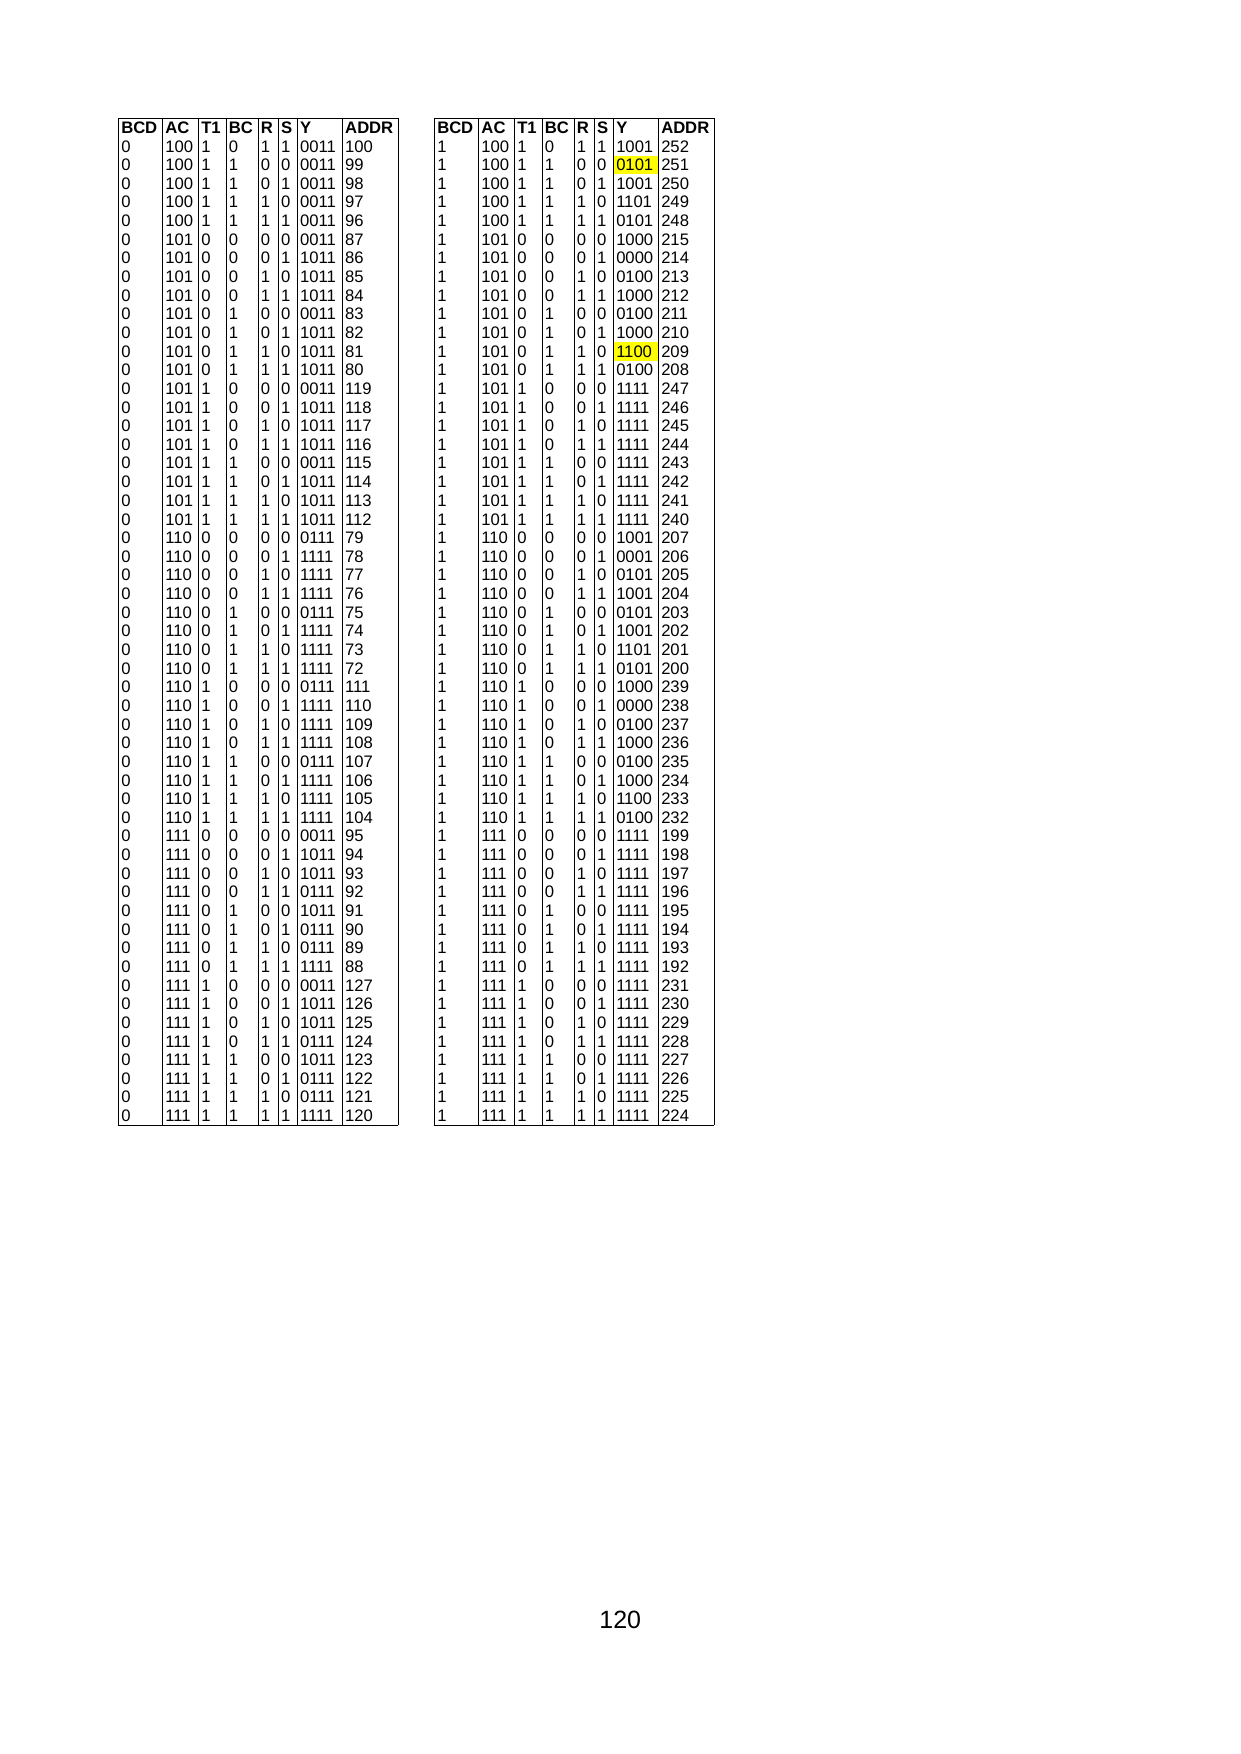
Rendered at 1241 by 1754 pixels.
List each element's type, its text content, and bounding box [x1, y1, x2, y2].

table_header R [259, 119, 278, 137]
table_cell 0 [227, 584, 258, 603]
table_cell 111 [163, 1013, 198, 1032]
table_cell 1 [279, 361, 297, 379]
table_cell 237 [659, 715, 714, 733]
table_cell 1 [259, 193, 278, 211]
table_cell 0011 [298, 156, 342, 174]
table_cell 205 [659, 566, 714, 584]
table_cell 0 [575, 249, 594, 267]
table_cell 1 [199, 174, 226, 193]
table_cell 101 [479, 286, 514, 305]
table_header T1 [199, 119, 226, 137]
table_cell 0 [199, 268, 226, 286]
table_cell 0 [227, 379, 258, 398]
table_cell 0 [595, 342, 613, 361]
table_cell 0 [259, 678, 278, 696]
table_cell 0 [199, 529, 226, 547]
table_cell 0 [119, 398, 162, 417]
table_cell 101 [163, 286, 198, 305]
table_cell 101 [163, 230, 198, 249]
table_cell 0 [279, 454, 297, 472]
table_cell [399, 901, 434, 920]
table_cell [399, 827, 434, 845]
table_cell 0 [227, 734, 258, 752]
table_cell [399, 957, 434, 976]
table_cell 0 [543, 137, 574, 156]
table_cell 98 [343, 174, 398, 193]
table_cell 0 [119, 230, 162, 249]
table_cell 1100 [614, 342, 658, 361]
table_cell 125 [343, 1013, 398, 1032]
table_cell 0 [575, 547, 594, 566]
table_cell [399, 268, 434, 286]
table_cell 101 [479, 491, 514, 510]
table_cell 0 [199, 361, 226, 379]
table_cell 126 [343, 995, 398, 1013]
table_cell 110 [479, 547, 514, 566]
table_cell 1 [435, 827, 478, 845]
table_cell 1 [595, 696, 613, 715]
table_cell 1 [279, 1106, 297, 1125]
table_cell 1111 [614, 1106, 658, 1125]
table_cell [399, 696, 434, 715]
table_cell 1 [515, 211, 542, 230]
table_cell 1 [227, 342, 258, 361]
table_cell 1 [227, 771, 258, 789]
table_cell 1 [575, 361, 594, 379]
table_cell 0 [119, 249, 162, 267]
table_cell 1 [435, 584, 478, 603]
table_cell 0 [259, 920, 278, 939]
table_cell 1111 [614, 901, 658, 920]
table_cell 0 [575, 752, 594, 771]
table_cell 1 [435, 920, 478, 939]
table_cell 1 [259, 939, 278, 957]
table_cell 0011 [298, 193, 342, 211]
table_cell 110 [163, 529, 198, 547]
table_cell 1 [227, 491, 258, 510]
table_cell 0 [595, 1013, 613, 1032]
table_cell 0 [119, 957, 162, 976]
table_cell 1 [575, 342, 594, 361]
table_header ADDR [659, 119, 714, 137]
table_cell 1 [515, 1013, 542, 1032]
table_cell 1001 [614, 584, 658, 603]
table_cell 0 [543, 529, 574, 547]
table_cell 1 [435, 1032, 478, 1051]
table_cell 1 [543, 361, 574, 379]
table_cell [399, 156, 434, 174]
table_cell 1101 [614, 640, 658, 659]
table_cell 209 [659, 342, 714, 361]
table_cell [399, 398, 434, 417]
table_cell 1111 [614, 473, 658, 491]
table_cell 111 [163, 939, 198, 957]
table_header R [575, 119, 594, 137]
table_cell [399, 1051, 434, 1069]
table_cell [399, 715, 434, 733]
table_cell 1 [515, 1088, 542, 1106]
table_cell 95 [343, 827, 398, 845]
table_cell 1 [227, 752, 258, 771]
table_cell 90 [343, 920, 398, 939]
table_cell 0 [575, 1069, 594, 1088]
table_cell 92 [343, 883, 398, 901]
table_cell [399, 1069, 434, 1088]
table_cell 0 [543, 547, 574, 566]
table_cell 193 [659, 939, 714, 957]
table_cell [399, 510, 434, 528]
table_cell 111 [479, 920, 514, 939]
table_cell 238 [659, 696, 714, 715]
table_cell 1001 [614, 529, 658, 547]
table_cell 1 [543, 174, 574, 193]
table_cell 1 [543, 193, 574, 211]
table_cell 1 [199, 790, 226, 808]
table_cell 1 [543, 808, 574, 827]
table_cell 1 [595, 1032, 613, 1051]
table_cell 0 [279, 230, 297, 249]
table_cell 0 [119, 1106, 162, 1125]
table_cell 195 [659, 901, 714, 920]
table_cell 0 [119, 715, 162, 733]
table_cell 0 [543, 827, 574, 845]
table_cell 1111 [614, 379, 658, 398]
table_cell [399, 305, 434, 323]
table_cell 1 [435, 1013, 478, 1032]
table_cell 119 [343, 379, 398, 398]
table_header AC [479, 119, 514, 137]
table_cell 1111 [614, 883, 658, 901]
table_cell [399, 529, 434, 547]
table_cell 0 [119, 174, 162, 193]
table_cell 0 [227, 230, 258, 249]
table_cell 1 [435, 398, 478, 417]
table_cell 1 [259, 566, 278, 584]
table_cell 0 [595, 790, 613, 808]
table_cell 0 [515, 342, 542, 361]
table_cell 0 [575, 230, 594, 249]
table_cell 1 [515, 1051, 542, 1069]
table_cell 0 [515, 901, 542, 920]
table_cell 0 [279, 156, 297, 174]
table_cell 111 [343, 678, 398, 696]
table_cell 111 [479, 864, 514, 883]
table_cell 111 [479, 1106, 514, 1125]
table_cell 0 [543, 678, 574, 696]
table_cell 1 [575, 286, 594, 305]
table_cell 1 [435, 137, 478, 156]
table_cell 100 [163, 137, 198, 156]
table_cell 101 [163, 268, 198, 286]
table_cell 1011 [298, 323, 342, 342]
table_cell 0100 [614, 305, 658, 323]
table_cell 0 [227, 883, 258, 901]
table_cell 0 [199, 249, 226, 267]
table_cell 0 [119, 976, 162, 994]
table_cell 1 [595, 361, 613, 379]
table_cell [399, 417, 434, 435]
table_cell 0 [199, 305, 226, 323]
table_cell 101 [163, 249, 198, 267]
table_cell 0 [227, 827, 258, 845]
table_cell 1 [543, 454, 574, 472]
table_cell 244 [659, 435, 714, 454]
table_cell 1 [227, 361, 258, 379]
table_cell [399, 249, 434, 267]
table_cell 0 [575, 827, 594, 845]
table_cell 0100 [614, 752, 658, 771]
table_cell 1111 [298, 957, 342, 976]
table_cell 1 [279, 622, 297, 640]
table_cell 1 [199, 211, 226, 230]
table_cell 0 [575, 771, 594, 789]
table_cell 0 [119, 379, 162, 398]
table_cell 1 [515, 156, 542, 174]
table_cell 1 [543, 156, 574, 174]
table_cell 0 [279, 976, 297, 994]
table_cell 94 [343, 845, 398, 864]
table_cell 0 [199, 640, 226, 659]
table_cell 1 [435, 454, 478, 472]
table_cell 1 [279, 286, 297, 305]
table_cell 0 [575, 174, 594, 193]
table_cell 210 [659, 323, 714, 342]
table_cell 0 [595, 529, 613, 547]
table_cell 1 [259, 808, 278, 827]
table_cell 0 [119, 1069, 162, 1088]
table_cell 1111 [614, 1013, 658, 1032]
table_cell 1100 [614, 790, 658, 808]
table_cell 1 [595, 547, 613, 566]
table_cell 116 [343, 435, 398, 454]
table_cell 1 [435, 640, 478, 659]
table_cell 1 [435, 939, 478, 957]
table_cell [399, 361, 434, 379]
table_cell 101 [163, 323, 198, 342]
table_cell 1 [595, 771, 613, 789]
table_cell 1111 [298, 640, 342, 659]
table_cell 110 [163, 790, 198, 808]
table_cell 72 [343, 659, 398, 678]
table_cell 225 [659, 1088, 714, 1106]
table_cell 101 [163, 454, 198, 472]
table_cell 0 [119, 342, 162, 361]
table_cell 0 [119, 454, 162, 472]
table_cell 0 [119, 622, 162, 640]
table_cell 1 [595, 137, 613, 156]
table_cell 1111 [614, 845, 658, 864]
table_cell 0 [227, 1013, 258, 1032]
table_cell 0 [227, 137, 258, 156]
table_cell 111 [163, 827, 198, 845]
table_cell 1000 [614, 230, 658, 249]
table_cell 1 [435, 883, 478, 901]
table_cell 1 [279, 1032, 297, 1051]
table_cell 0 [543, 584, 574, 603]
table_cell 1 [515, 808, 542, 827]
table_cell 1 [435, 193, 478, 211]
table_cell [399, 603, 434, 622]
table_cell 0000 [614, 249, 658, 267]
table_cell 110 [479, 752, 514, 771]
table_cell 0 [199, 883, 226, 901]
table_cell 1 [543, 920, 574, 939]
table_cell 101 [479, 398, 514, 417]
table_cell 229 [659, 1013, 714, 1032]
table_cell 1 [575, 193, 594, 211]
table_cell 0 [259, 230, 278, 249]
table_cell 1 [259, 1013, 278, 1032]
table_cell 114 [343, 473, 398, 491]
table_cell 0 [227, 864, 258, 883]
table_cell 0 [199, 584, 226, 603]
table_cell 1 [515, 193, 542, 211]
table_cell 1 [199, 1069, 226, 1088]
table_cell 0 [279, 193, 297, 211]
table_cell 0 [259, 529, 278, 547]
table_cell 0 [575, 379, 594, 398]
table_cell 1111 [614, 939, 658, 957]
table_cell 0 [595, 901, 613, 920]
table_cell [399, 547, 434, 566]
table_cell 1 [543, 510, 574, 528]
table_cell 1 [279, 771, 297, 789]
table_cell 1 [259, 715, 278, 733]
table_header T1 [515, 119, 542, 137]
table_cell 0 [227, 435, 258, 454]
table_cell 211 [659, 305, 714, 323]
table_cell 0 [575, 1051, 594, 1069]
table_cell 0 [259, 174, 278, 193]
table_cell 215 [659, 230, 714, 249]
table_cell 0 [227, 715, 258, 733]
table_cell 1000 [614, 771, 658, 789]
table_cell [399, 939, 434, 957]
table_cell 0100 [614, 715, 658, 733]
table_cell 0 [515, 584, 542, 603]
table_cell 0111 [298, 752, 342, 771]
table_cell 248 [659, 211, 714, 230]
table_cell 1 [435, 379, 478, 398]
table_cell 0 [543, 845, 574, 864]
table_cell 0 [259, 771, 278, 789]
table_cell [399, 864, 434, 883]
table_cell 1 [575, 1088, 594, 1106]
table_cell 1 [199, 1051, 226, 1069]
table_cell 1 [435, 957, 478, 976]
table_cell 0 [119, 920, 162, 939]
table_cell 1 [575, 491, 594, 510]
table_cell 1 [515, 398, 542, 417]
table_cell 1 [515, 1032, 542, 1051]
table_cell 1 [199, 1013, 226, 1032]
table_cell 0 [119, 883, 162, 901]
table_cell 0 [575, 976, 594, 994]
table_cell 1 [543, 323, 574, 342]
table_cell 101 [163, 473, 198, 491]
table_cell 0111 [298, 883, 342, 901]
table_cell 0 [259, 323, 278, 342]
table_cell 0 [515, 249, 542, 267]
table_cell 1 [575, 1106, 594, 1125]
table_header BC [543, 119, 574, 137]
table_cell 100 [479, 174, 514, 193]
table_cell 0 [119, 529, 162, 547]
table_cell [399, 1013, 434, 1032]
table_cell 111 [479, 1051, 514, 1069]
table_cell 1 [227, 174, 258, 193]
table_cell 1 [435, 342, 478, 361]
table_cell 110 [343, 696, 398, 715]
table_cell 111 [479, 939, 514, 957]
table_cell 1 [515, 379, 542, 398]
table_cell 0 [515, 566, 542, 584]
table_cell 0 [119, 286, 162, 305]
table_cell 1 [199, 417, 226, 435]
table_cell 111 [163, 845, 198, 864]
table_cell 100 [479, 193, 514, 211]
table_cell 1 [575, 1032, 594, 1051]
table_cell 1 [279, 547, 297, 566]
table_cell 108 [343, 734, 398, 752]
table_cell 1 [259, 286, 278, 305]
table_cell 96 [343, 211, 398, 230]
table_cell 0 [227, 417, 258, 435]
table_cell 0111 [298, 939, 342, 957]
table_cell 0 [119, 827, 162, 845]
table_cell 1011 [298, 1051, 342, 1069]
table_cell 106 [343, 771, 398, 789]
table_cell 1 [199, 1032, 226, 1051]
table_cell 1 [259, 510, 278, 528]
table_cell 110 [479, 566, 514, 584]
table_cell 84 [343, 286, 398, 305]
table_cell 1111 [298, 659, 342, 678]
table_cell 111 [479, 845, 514, 864]
table_cell [399, 845, 434, 864]
table_cell 1 [575, 640, 594, 659]
table_cell 1 [543, 603, 574, 622]
table_cell 0 [199, 659, 226, 678]
table_cell 240 [659, 510, 714, 528]
table_cell 1 [515, 510, 542, 528]
table_cell 1 [259, 640, 278, 659]
table_cell 101 [163, 510, 198, 528]
table_cell 111 [163, 901, 198, 920]
table_cell 1 [595, 883, 613, 901]
table_cell 1 [279, 398, 297, 417]
table_cell [399, 286, 434, 305]
table_cell [399, 995, 434, 1013]
table_cell 109 [343, 715, 398, 733]
table_cell 1 [435, 995, 478, 1013]
table_cell 0 [575, 156, 594, 174]
table_cell 0 [543, 1032, 574, 1051]
table_cell 1 [515, 715, 542, 733]
table_cell 81 [343, 342, 398, 361]
table_cell 0 [259, 249, 278, 267]
table_cell 0 [575, 920, 594, 939]
table_cell 1 [227, 1069, 258, 1088]
table_cell 1 [227, 510, 258, 528]
table_cell 1 [227, 659, 258, 678]
table_cell 1 [515, 435, 542, 454]
table_cell 1011 [298, 864, 342, 883]
table_cell 0 [119, 734, 162, 752]
table_header Y [298, 119, 342, 137]
table_cell 0 [119, 640, 162, 659]
table_cell 0 [515, 864, 542, 883]
table_cell 101 [479, 473, 514, 491]
table_cell 0101 [614, 156, 658, 174]
table_cell 1 [575, 584, 594, 603]
table_cell 100 [163, 211, 198, 230]
table_cell 1 [199, 1106, 226, 1125]
table_cell 1 [435, 603, 478, 622]
table_cell 0 [279, 901, 297, 920]
table_cell 1 [435, 417, 478, 435]
table_cell 123 [343, 1051, 398, 1069]
table_cell 0 [119, 752, 162, 771]
table_cell 1 [435, 547, 478, 566]
table_cell 1 [515, 771, 542, 789]
table_cell 1011 [298, 845, 342, 864]
table_cell 1 [435, 361, 478, 379]
table_cell 104 [343, 808, 398, 827]
table_cell 1011 [298, 510, 342, 528]
table_cell [399, 323, 434, 342]
table_cell 0 [543, 734, 574, 752]
table_cell 1111 [614, 976, 658, 994]
table_cell 1 [227, 473, 258, 491]
table_cell 1 [435, 230, 478, 249]
table_cell 1000 [614, 678, 658, 696]
table_cell 0 [575, 323, 594, 342]
table_cell 1 [199, 752, 226, 771]
table_cell 100 [479, 137, 514, 156]
table_cell 1 [279, 323, 297, 342]
table_cell 110 [163, 640, 198, 659]
table_cell 1 [199, 678, 226, 696]
table_cell 1 [227, 156, 258, 174]
table_cell 110 [479, 529, 514, 547]
table_cell 0 [119, 845, 162, 864]
table_cell 1 [435, 1069, 478, 1088]
table_cell 1 [259, 864, 278, 883]
table_cell 101 [163, 342, 198, 361]
table_cell 214 [659, 249, 714, 267]
table_cell 0 [595, 752, 613, 771]
table_cell 1011 [298, 249, 342, 267]
table_cell 208 [659, 361, 714, 379]
table_cell 1 [435, 510, 478, 528]
table_header BCD [435, 119, 478, 137]
table_cell 0 [515, 920, 542, 939]
table_cell 77 [343, 566, 398, 584]
table_cell 1 [199, 976, 226, 994]
table_cell 0 [515, 323, 542, 342]
table_cell 1 [227, 901, 258, 920]
table_cell 1 [435, 268, 478, 286]
table_cell 1 [575, 268, 594, 286]
table_cell 1 [595, 584, 613, 603]
table_cell [399, 734, 434, 752]
table_cell 1 [227, 957, 258, 976]
table_cell 0 [515, 305, 542, 323]
table_cell 0 [119, 510, 162, 528]
table_cell 110 [163, 547, 198, 566]
table_cell 1011 [298, 268, 342, 286]
table_cell 101 [479, 417, 514, 435]
table_cell 111 [479, 883, 514, 901]
table_cell 1 [199, 696, 226, 715]
table_cell 1 [279, 584, 297, 603]
table_cell 101 [479, 435, 514, 454]
table_cell 249 [659, 193, 714, 211]
table_cell 1 [199, 510, 226, 528]
table_cell 0 [259, 603, 278, 622]
table_cell 111 [163, 1051, 198, 1069]
table_cell 1 [575, 659, 594, 678]
table_cell 1111 [614, 1051, 658, 1069]
table_cell 1 [435, 566, 478, 584]
table_cell 1 [595, 920, 613, 939]
table_cell 1 [279, 957, 297, 976]
table_cell 0 [259, 995, 278, 1013]
table_cell 1 [595, 174, 613, 193]
table_cell 0 [543, 864, 574, 883]
table_cell 1 [435, 286, 478, 305]
table_cell 1 [227, 808, 258, 827]
table_cell 0 [119, 361, 162, 379]
table_cell 0 [119, 156, 162, 174]
table_cell 0100 [614, 268, 658, 286]
table_cell 111 [479, 1069, 514, 1088]
table_cell 0 [259, 696, 278, 715]
table_cell 1 [435, 249, 478, 267]
table_cell 0 [259, 379, 278, 398]
table_cell 111 [479, 1013, 514, 1032]
table_cell 0111 [298, 1032, 342, 1051]
table_cell 1 [595, 510, 613, 528]
table_cell 0 [595, 640, 613, 659]
table_cell 1 [595, 211, 613, 230]
table_cell 230 [659, 995, 714, 1013]
table_cell 0 [119, 771, 162, 789]
table_cell 89 [343, 939, 398, 957]
table_cell 1 [259, 211, 278, 230]
table_cell 0011 [298, 454, 342, 472]
table_cell 0 [575, 473, 594, 491]
table_cell 0 [575, 529, 594, 547]
table_cell 0 [227, 529, 258, 547]
table_cell 0 [227, 566, 258, 584]
table_cell 0111 [298, 1088, 342, 1106]
table_cell 0 [595, 1088, 613, 1106]
table_cell 83 [343, 305, 398, 323]
table_cell 101 [479, 510, 514, 528]
table_cell 0 [227, 286, 258, 305]
table_cell 0 [199, 323, 226, 342]
table_cell [399, 342, 434, 361]
table_cell 0 [119, 417, 162, 435]
table_cell 1 [199, 1088, 226, 1106]
table_cell 196 [659, 883, 714, 901]
table_cell 226 [659, 1069, 714, 1088]
table_cell 1 [259, 417, 278, 435]
table_cell 252 [659, 137, 714, 156]
table_cell 1 [435, 901, 478, 920]
table_cell 1 [543, 473, 574, 491]
table_cell 0 [595, 268, 613, 286]
table_cell 0 [543, 715, 574, 733]
table_cell 1 [199, 435, 226, 454]
table_cell 1 [595, 473, 613, 491]
table_cell 0 [515, 230, 542, 249]
table_cell 0 [199, 342, 226, 361]
table_cell 1 [515, 734, 542, 752]
table_cell 101 [479, 249, 514, 267]
table_cell 0101 [614, 211, 658, 230]
table_cell 232 [659, 808, 714, 827]
table_cell 0 [543, 230, 574, 249]
table_cell 110 [163, 696, 198, 715]
table_cell 1000 [614, 323, 658, 342]
table_cell 0 [119, 491, 162, 510]
table_cell 111 [163, 1032, 198, 1051]
table_cell [399, 1032, 434, 1051]
table_cell [399, 622, 434, 640]
table_cell 1 [543, 939, 574, 957]
table_cell 1000 [614, 734, 658, 752]
table_cell 1 [227, 640, 258, 659]
table_cell 0 [515, 529, 542, 547]
table_cell 1 [279, 659, 297, 678]
table_cell 0 [279, 939, 297, 957]
table_cell 0 [227, 249, 258, 267]
table_cell 1 [435, 845, 478, 864]
table_cell 1 [199, 193, 226, 211]
table_cell 1 [515, 678, 542, 696]
table_cell 0 [575, 901, 594, 920]
table_cell 0 [543, 883, 574, 901]
table_cell 1011 [298, 435, 342, 454]
table_cell [399, 211, 434, 230]
table_cell 0 [119, 584, 162, 603]
table_cell 0 [119, 678, 162, 696]
table_cell 118 [343, 398, 398, 417]
table_cell 100 [163, 193, 198, 211]
table_cell 233 [659, 790, 714, 808]
table_cell 1000 [614, 286, 658, 305]
table_cell 111 [163, 976, 198, 994]
table_cell 1 [575, 939, 594, 957]
table_cell [399, 491, 434, 510]
table_cell 0 [543, 379, 574, 398]
table_cell 0 [119, 1032, 162, 1051]
table_cell 1 [259, 491, 278, 510]
table_cell 0 [259, 827, 278, 845]
table_cell 0 [279, 790, 297, 808]
table_cell 1 [199, 808, 226, 827]
table_cell 79 [343, 529, 398, 547]
table_cell 0 [595, 305, 613, 323]
table_cell 101 [479, 230, 514, 249]
table_cell [399, 435, 434, 454]
table_cell 80 [343, 361, 398, 379]
table_cell 111 [163, 920, 198, 939]
table_cell 1 [435, 715, 478, 733]
table_cell 1 [515, 137, 542, 156]
table_cell 1 [227, 603, 258, 622]
table_cell 0 [595, 715, 613, 733]
table_cell 1 [575, 211, 594, 230]
table_cell 101 [163, 398, 198, 417]
table_cell 1 [279, 883, 297, 901]
table_cell 110 [163, 752, 198, 771]
table_cell 0 [227, 976, 258, 994]
table_cell 1 [227, 1088, 258, 1106]
table_cell 110 [479, 678, 514, 696]
table_cell 0100 [614, 808, 658, 827]
table_cell 0 [279, 864, 297, 883]
table_cell 101 [479, 361, 514, 379]
table_cell 111 [163, 864, 198, 883]
table_cell 100 [479, 156, 514, 174]
table_cell 250 [659, 174, 714, 193]
table_cell 1111 [298, 790, 342, 808]
table_cell 1 [543, 901, 574, 920]
table_cell 88 [343, 957, 398, 976]
table_cell 0 [575, 398, 594, 417]
table_cell 0011 [298, 211, 342, 230]
table_cell 0 [119, 939, 162, 957]
table_cell [399, 230, 434, 249]
table_cell 1 [199, 398, 226, 417]
table_cell 0 [119, 1013, 162, 1032]
table_cell 1001 [614, 622, 658, 640]
table_cell 1 [435, 1051, 478, 1069]
table_cell 110 [163, 715, 198, 733]
table_cell 0011 [298, 976, 342, 994]
table_cell 1 [515, 976, 542, 994]
table_cell 1 [435, 435, 478, 454]
table_cell 1 [435, 156, 478, 174]
table_cell 1 [543, 342, 574, 361]
table_cell 0 [119, 864, 162, 883]
table_cell 0 [119, 211, 162, 230]
table_cell 101 [479, 305, 514, 323]
table_cell [399, 566, 434, 584]
table_cell 198 [659, 845, 714, 864]
table_cell 0 [515, 845, 542, 864]
table_cell 1111 [298, 808, 342, 827]
table_cell 0 [575, 696, 594, 715]
table_cell 111 [479, 976, 514, 994]
table_cell 0 [227, 678, 258, 696]
table_cell 201 [659, 640, 714, 659]
table_cell 1 [595, 808, 613, 827]
table_cell 207 [659, 529, 714, 547]
table_cell 0 [199, 622, 226, 640]
table_cell 124 [343, 1032, 398, 1051]
table_cell 74 [343, 622, 398, 640]
table_cell 1 [435, 1106, 478, 1125]
table_cell 1 [279, 920, 297, 939]
table_cell 1 [199, 379, 226, 398]
table_header ADDR [343, 119, 398, 137]
table_cell 0 [543, 268, 574, 286]
table_cell 0 [279, 566, 297, 584]
table_cell 1 [543, 957, 574, 976]
table_cell 245 [659, 417, 714, 435]
table_cell 1111 [614, 417, 658, 435]
table_cell 1 [595, 1069, 613, 1088]
table_cell 1 [199, 491, 226, 510]
table_cell 1 [199, 771, 226, 789]
table_cell 1 [227, 193, 258, 211]
table_cell 236 [659, 734, 714, 752]
table_cell 0 [199, 864, 226, 883]
table_cell 1111 [614, 1088, 658, 1106]
table_cell 101 [479, 342, 514, 361]
table_cell 0 [543, 398, 574, 417]
table_cell 87 [343, 230, 398, 249]
table_cell 0 [515, 827, 542, 845]
table_cell 1 [515, 454, 542, 472]
table_cell 110 [479, 771, 514, 789]
table_cell 101 [163, 417, 198, 435]
table_cell 97 [343, 193, 398, 211]
table_cell 115 [343, 454, 398, 472]
table_cell 1 [435, 491, 478, 510]
table_cell 110 [479, 790, 514, 808]
table_cell 111 [479, 995, 514, 1013]
table_cell 224 [659, 1106, 714, 1125]
table_cell 0 [199, 547, 226, 566]
table_cell 1011 [298, 417, 342, 435]
table_cell 1 [543, 790, 574, 808]
table_cell 1 [595, 622, 613, 640]
table_cell 1 [515, 473, 542, 491]
table_cell 110 [163, 734, 198, 752]
table_cell [399, 678, 434, 696]
table_cell 194 [659, 920, 714, 939]
table_cell 0 [595, 566, 613, 584]
table_cell 1011 [298, 286, 342, 305]
table_cell 86 [343, 249, 398, 267]
table_cell 121 [343, 1088, 398, 1106]
table_cell 0101 [614, 659, 658, 678]
table_cell 0 [515, 883, 542, 901]
table_cell 1 [199, 454, 226, 472]
table_cell 0011 [298, 379, 342, 398]
table_cell 0 [279, 342, 297, 361]
table_cell 1 [279, 435, 297, 454]
table_cell 111 [479, 901, 514, 920]
table_cell 1 [543, 305, 574, 323]
table_cell 110 [163, 678, 198, 696]
table_cell 0 [543, 976, 574, 994]
table_cell 0 [199, 566, 226, 584]
table_cell 0 [279, 268, 297, 286]
table_cell 1 [259, 734, 278, 752]
table_cell 99 [343, 156, 398, 174]
table_cell 1111 [614, 1032, 658, 1051]
table_cell 1 [515, 752, 542, 771]
table_cell 1001 [614, 174, 658, 193]
table_cell 1 [227, 1106, 258, 1125]
table_cell 1 [259, 883, 278, 901]
table_cell 1111 [298, 566, 342, 584]
table_cell 91 [343, 901, 398, 920]
table_cell 1 [435, 323, 478, 342]
table_cell 1 [515, 491, 542, 510]
table_cell 0 [279, 529, 297, 547]
table_cell 1 [515, 1069, 542, 1088]
table_cell 0011 [298, 137, 342, 156]
table_cell 0 [259, 547, 278, 566]
table_cell 0 [575, 678, 594, 696]
table_cell 0 [199, 230, 226, 249]
table_cell 213 [659, 268, 714, 286]
table_cell 1 [575, 808, 594, 827]
table_cell 110 [479, 640, 514, 659]
table_cell 1 [259, 584, 278, 603]
table_cell 0 [595, 1051, 613, 1069]
table_header S [279, 119, 297, 137]
table_cell 0 [515, 659, 542, 678]
table_cell [399, 1106, 434, 1125]
table_cell 0 [199, 827, 226, 845]
table_cell 110 [163, 808, 198, 827]
table_cell 1 [595, 398, 613, 417]
table_cell 242 [659, 473, 714, 491]
table_cell [399, 883, 434, 901]
table_cell 101 [163, 435, 198, 454]
table_cell 1 [227, 790, 258, 808]
table_cell 1111 [614, 995, 658, 1013]
table_cell 212 [659, 286, 714, 305]
table_cell 1 [259, 342, 278, 361]
table_cell 0 [119, 790, 162, 808]
table_cell 1111 [298, 547, 342, 566]
table_cell 0100 [614, 361, 658, 379]
table_cell 0 [227, 1032, 258, 1051]
table_cell 204 [659, 584, 714, 603]
table_cell 1 [543, 211, 574, 230]
table_cell 0 [515, 939, 542, 957]
table_cell 0 [119, 305, 162, 323]
table_header BC [227, 119, 258, 137]
table_cell 1 [279, 137, 297, 156]
table_cell 0 [279, 1088, 297, 1106]
table_cell [399, 640, 434, 659]
table_cell [399, 659, 434, 678]
table_cell 1 [435, 305, 478, 323]
table_cell 1 [435, 1088, 478, 1106]
table_cell 0 [515, 268, 542, 286]
table_cell 0111 [298, 603, 342, 622]
table_cell 0 [279, 715, 297, 733]
table_cell 0101 [614, 566, 658, 584]
table_cell 0 [595, 603, 613, 622]
table_cell 0 [119, 696, 162, 715]
table_cell 110 [163, 622, 198, 640]
table_cell 112 [343, 510, 398, 528]
table_cell 111 [163, 1106, 198, 1125]
table_cell 0 [515, 286, 542, 305]
table_cell 0 [595, 156, 613, 174]
table_cell 1111 [614, 920, 658, 939]
table_cell 101 [479, 268, 514, 286]
table_cell 1011 [298, 361, 342, 379]
table_cell 1 [543, 491, 574, 510]
table_cell 1 [543, 771, 574, 789]
table_cell 111 [479, 1032, 514, 1051]
table_cell 1 [199, 473, 226, 491]
table_cell 1 [259, 435, 278, 454]
table_cell 1 [543, 622, 574, 640]
table_cell 0 [575, 995, 594, 1013]
table_cell 1111 [614, 491, 658, 510]
table_cell 0000 [614, 696, 658, 715]
table_cell 82 [343, 323, 398, 342]
table_cell 1111 [298, 771, 342, 789]
table_cell 110 [479, 808, 514, 827]
table_cell 227 [659, 1051, 714, 1069]
table_cell 1 [199, 137, 226, 156]
table_cell 1 [595, 435, 613, 454]
table_cell 1111 [614, 454, 658, 472]
table_cell [399, 454, 434, 472]
table_cell 111 [479, 1088, 514, 1106]
table_cell 0 [515, 603, 542, 622]
table_cell 1 [543, 1106, 574, 1125]
table_cell 1 [595, 659, 613, 678]
table_cell 110 [163, 771, 198, 789]
table_cell 1011 [298, 342, 342, 361]
table_cell 0 [259, 473, 278, 491]
table_cell 1 [435, 976, 478, 994]
table_cell 1 [595, 1106, 613, 1125]
table_cell 0 [119, 1088, 162, 1106]
table_cell 0 [259, 976, 278, 994]
table_cell 1 [435, 864, 478, 883]
table_cell 1 [227, 211, 258, 230]
table_cell 0 [199, 845, 226, 864]
table_cell 0 [595, 379, 613, 398]
table_cell 0 [279, 827, 297, 845]
table_cell 0 [279, 491, 297, 510]
table_cell 0 [279, 640, 297, 659]
table_cell 0 [575, 603, 594, 622]
table_cell 1 [227, 305, 258, 323]
table_cell 0 [119, 547, 162, 566]
table_cell 0 [543, 417, 574, 435]
table_cell 0 [119, 137, 162, 156]
table_cell 0 [227, 845, 258, 864]
table_cell 73 [343, 640, 398, 659]
table_cell 0 [119, 435, 162, 454]
table_cell 1 [259, 659, 278, 678]
table_cell 105 [343, 790, 398, 808]
table_cell 1011 [298, 901, 342, 920]
table_cell [399, 473, 434, 491]
table_cell 0 [279, 1051, 297, 1069]
table_cell 1111 [298, 584, 342, 603]
table_cell 0 [515, 640, 542, 659]
table_cell 1 [515, 1106, 542, 1125]
table_cell 0 [119, 1051, 162, 1069]
table_cell 0 [595, 827, 613, 845]
table_cell 0111 [298, 529, 342, 547]
table_cell 0 [119, 193, 162, 211]
table_cell 0 [595, 976, 613, 994]
table_cell 228 [659, 1032, 714, 1051]
table_cell 1 [543, 659, 574, 678]
table_cell 111 [163, 883, 198, 901]
table_cell 0001 [614, 547, 658, 566]
table_cell 0 [199, 939, 226, 957]
table_cell 100 [163, 156, 198, 174]
table_cell 202 [659, 622, 714, 640]
table_cell 1 [595, 249, 613, 267]
table_cell 0 [119, 566, 162, 584]
table_cell 1 [435, 696, 478, 715]
table_cell 1 [279, 249, 297, 267]
table_cell 0 [515, 547, 542, 566]
table_cell 111 [163, 995, 198, 1013]
table_cell 1111 [298, 696, 342, 715]
table_cell 231 [659, 976, 714, 994]
table_cell 1 [575, 566, 594, 584]
table_cell 1 [515, 696, 542, 715]
table_cell 0 [595, 491, 613, 510]
table_cell 110 [479, 715, 514, 733]
table_cell 199 [659, 827, 714, 845]
table_cell 93 [343, 864, 398, 883]
table_cell 1 [279, 510, 297, 528]
table_cell 1 [279, 808, 297, 827]
table_cell [399, 193, 434, 211]
table_cell 1 [279, 473, 297, 491]
table_cell 0 [543, 286, 574, 305]
table_cell 110 [163, 603, 198, 622]
table_cell 0 [227, 995, 258, 1013]
table_cell 1 [435, 659, 478, 678]
table_cell 0 [595, 454, 613, 472]
table_cell 246 [659, 398, 714, 417]
table_cell 0 [199, 920, 226, 939]
table_cell 110 [479, 584, 514, 603]
table_cell 1 [595, 995, 613, 1013]
table_header [399, 118, 434, 137]
table_cell 1 [435, 529, 478, 547]
table_cell 0 [595, 417, 613, 435]
table_cell 1 [259, 790, 278, 808]
table_cell 1011 [298, 398, 342, 417]
table_cell 203 [659, 603, 714, 622]
table_cell 0011 [298, 827, 342, 845]
table_cell 0 [199, 603, 226, 622]
table_cell 0 [279, 305, 297, 323]
table_cell 0 [543, 249, 574, 267]
table_cell 110 [163, 566, 198, 584]
table_cell 120 [343, 1106, 398, 1125]
table_cell 1111 [614, 864, 658, 883]
table_cell 0 [595, 864, 613, 883]
table_cell 1 [575, 435, 594, 454]
table_cell 1 [435, 678, 478, 696]
table_cell 1111 [298, 734, 342, 752]
table_cell [399, 174, 434, 193]
table_cell 0 [543, 1013, 574, 1032]
table_cell 1 [595, 323, 613, 342]
table_cell 0 [543, 995, 574, 1013]
table_cell 0 [595, 678, 613, 696]
table_cell 107 [343, 752, 398, 771]
table_cell [399, 379, 434, 398]
table_cell 192 [659, 957, 714, 976]
table_cell 1 [279, 845, 297, 864]
table_cell 1 [259, 1088, 278, 1106]
table_cell 110 [479, 696, 514, 715]
table_cell 0 [259, 622, 278, 640]
table_cell 75 [343, 603, 398, 622]
table_cell 1 [435, 808, 478, 827]
table_cell 1 [199, 715, 226, 733]
table_cell 1111 [298, 715, 342, 733]
table_cell 0 [259, 901, 278, 920]
table_cell 1111 [614, 827, 658, 845]
table_cell 1 [435, 790, 478, 808]
table_cell 200 [659, 659, 714, 678]
table_cell 1 [199, 734, 226, 752]
table_cell 1 [595, 957, 613, 976]
table_cell 0 [119, 659, 162, 678]
table_cell 0111 [298, 678, 342, 696]
table_header BCD [119, 119, 162, 137]
table_cell 76 [343, 584, 398, 603]
table_cell 234 [659, 771, 714, 789]
table_cell 1 [575, 137, 594, 156]
table_cell 1 [515, 174, 542, 193]
table_cell 0011 [298, 230, 342, 249]
table_cell 0 [543, 435, 574, 454]
table_cell 0 [119, 901, 162, 920]
table_cell 0 [575, 305, 594, 323]
table_cell 1 [575, 790, 594, 808]
table_cell 1 [595, 734, 613, 752]
table_cell 101 [479, 454, 514, 472]
table_cell 0111 [298, 920, 342, 939]
table_cell 0101 [614, 603, 658, 622]
table_cell 1011 [298, 491, 342, 510]
table_cell 0 [259, 1051, 278, 1069]
table_cell 1 [543, 1088, 574, 1106]
table_cell 1 [435, 771, 478, 789]
table_cell 1011 [298, 1013, 342, 1032]
table_cell 0 [279, 1013, 297, 1032]
table_cell 1 [515, 417, 542, 435]
table_cell 1 [543, 1051, 574, 1069]
table_cell 111 [163, 1088, 198, 1106]
table_cell [399, 790, 434, 808]
table_cell [399, 584, 434, 603]
table_cell 1 [435, 622, 478, 640]
table_cell 1 [575, 417, 594, 435]
table_cell [399, 137, 434, 156]
table_cell 0 [279, 752, 297, 771]
table_cell 197 [659, 864, 714, 883]
table_cell 0 [119, 268, 162, 286]
table_cell 1 [575, 510, 594, 528]
table_header Y [614, 119, 658, 137]
table_cell 0 [543, 566, 574, 584]
table_cell 1 [575, 1013, 594, 1032]
table_cell 101 [479, 379, 514, 398]
table_cell 1 [259, 137, 278, 156]
table_cell 0 [259, 845, 278, 864]
table_cell 1 [279, 995, 297, 1013]
table_cell 0 [515, 361, 542, 379]
table_cell 0 [119, 323, 162, 342]
table_cell 0 [119, 808, 162, 827]
table_cell 243 [659, 454, 714, 472]
table_cell 101 [163, 361, 198, 379]
table_cell 113 [343, 491, 398, 510]
table_cell 0 [199, 957, 226, 976]
table_cell 1 [259, 268, 278, 286]
table_cell 0 [119, 995, 162, 1013]
table_cell 0 [119, 473, 162, 491]
table_cell 100 [343, 137, 398, 156]
table_cell 0111 [298, 1069, 342, 1088]
table_cell 1111 [614, 1069, 658, 1088]
table_cell 111 [479, 827, 514, 845]
table_cell 100 [479, 211, 514, 230]
table_cell 0 [543, 696, 574, 715]
table_cell 1 [543, 752, 574, 771]
table_cell 1111 [298, 622, 342, 640]
table_cell 122 [343, 1069, 398, 1088]
table_cell 1 [279, 174, 297, 193]
table_cell 117 [343, 417, 398, 435]
table_cell 1 [227, 622, 258, 640]
table_cell 111 [479, 957, 514, 976]
table_cell 1 [543, 1069, 574, 1088]
table_cell 1001 [614, 137, 658, 156]
table_cell 101 [163, 491, 198, 510]
table_cell 110 [479, 622, 514, 640]
table_cell 0 [575, 622, 594, 640]
table_cell 1 [595, 286, 613, 305]
table_cell 239 [659, 678, 714, 696]
table_cell 1 [575, 883, 594, 901]
table_cell 0 [259, 398, 278, 417]
table_cell 101 [163, 379, 198, 398]
table_cell 1 [199, 995, 226, 1013]
table_cell [399, 771, 434, 789]
table_cell 1 [575, 957, 594, 976]
table_cell 0 [279, 379, 297, 398]
table_cell 1111 [614, 510, 658, 528]
table_cell 1111 [614, 398, 658, 417]
table_cell 110 [479, 603, 514, 622]
table_cell 1111 [298, 1106, 342, 1125]
table_cell [399, 808, 434, 827]
table_cell 1 [259, 957, 278, 976]
table_cell 1 [259, 361, 278, 379]
table_cell 1 [595, 845, 613, 864]
table_cell [399, 976, 434, 994]
table_cell [399, 920, 434, 939]
table_cell 85 [343, 268, 398, 286]
table_cell 1 [435, 752, 478, 771]
table_cell 0 [227, 547, 258, 566]
table_cell 1 [259, 1106, 278, 1125]
table_cell 251 [659, 156, 714, 174]
table_cell 1 [435, 473, 478, 491]
table_cell 110 [163, 659, 198, 678]
table_cell 1 [543, 640, 574, 659]
table_cell 110 [479, 734, 514, 752]
table_cell 0 [279, 678, 297, 696]
table_cell 1 [279, 211, 297, 230]
table_cell 78 [343, 547, 398, 566]
table_cell 0 [595, 230, 613, 249]
table_cell 1 [435, 734, 478, 752]
table_cell 1011 [298, 473, 342, 491]
table_cell 110 [163, 584, 198, 603]
table_cell 0 [575, 454, 594, 472]
table_header S [595, 119, 613, 137]
table_cell 0 [259, 1069, 278, 1088]
table_cell 1 [575, 734, 594, 752]
table_cell 1111 [614, 435, 658, 454]
table_cell 0011 [298, 305, 342, 323]
table_cell 1 [227, 920, 258, 939]
table_cell 0 [595, 193, 613, 211]
table_cell 206 [659, 547, 714, 566]
table_cell 1 [279, 734, 297, 752]
table_cell 111 [163, 957, 198, 976]
table_cell 1 [435, 174, 478, 193]
table_cell 0 [595, 939, 613, 957]
table_cell 1 [575, 715, 594, 733]
table_cell 0011 [298, 174, 342, 193]
table_cell 127 [343, 976, 398, 994]
table_cell 0 [515, 957, 542, 976]
table_cell 0 [259, 305, 278, 323]
table_cell 1 [515, 790, 542, 808]
table_cell 1 [575, 864, 594, 883]
table_cell 1 [435, 211, 478, 230]
table_cell 247 [659, 379, 714, 398]
table_cell 100 [163, 174, 198, 193]
table_cell 1011 [298, 995, 342, 1013]
table_cell 1 [279, 696, 297, 715]
table_cell 0 [279, 603, 297, 622]
table_cell 0 [515, 622, 542, 640]
table_cell 0 [259, 156, 278, 174]
table_cell 1 [199, 156, 226, 174]
table_cell 1 [227, 1051, 258, 1069]
table_cell 101 [163, 305, 198, 323]
table_cell 1101 [614, 193, 658, 211]
table_header AC [163, 119, 198, 137]
table_cell 0 [227, 268, 258, 286]
table_cell 0 [119, 603, 162, 622]
table_cell 0 [259, 454, 278, 472]
table_cell 0 [199, 901, 226, 920]
table_cell 0 [227, 696, 258, 715]
table_cell 0 [199, 286, 226, 305]
table_cell 0 [279, 417, 297, 435]
table_cell 1 [227, 939, 258, 957]
table_cell 241 [659, 491, 714, 510]
table_cell [399, 752, 434, 771]
table_cell 0 [575, 845, 594, 864]
table_cell 1 [259, 1032, 278, 1051]
table_cell 101 [479, 323, 514, 342]
table_cell 110 [479, 659, 514, 678]
table_cell [399, 1088, 434, 1106]
table_cell 1 [227, 323, 258, 342]
table_cell 1111 [614, 957, 658, 976]
table_cell 235 [659, 752, 714, 771]
table_cell 111 [163, 1069, 198, 1088]
table_cell 0 [227, 398, 258, 417]
table_cell 0 [259, 752, 278, 771]
table_cell 1 [227, 454, 258, 472]
table_cell 1 [279, 1069, 297, 1088]
table_cell 1 [515, 995, 542, 1013]
